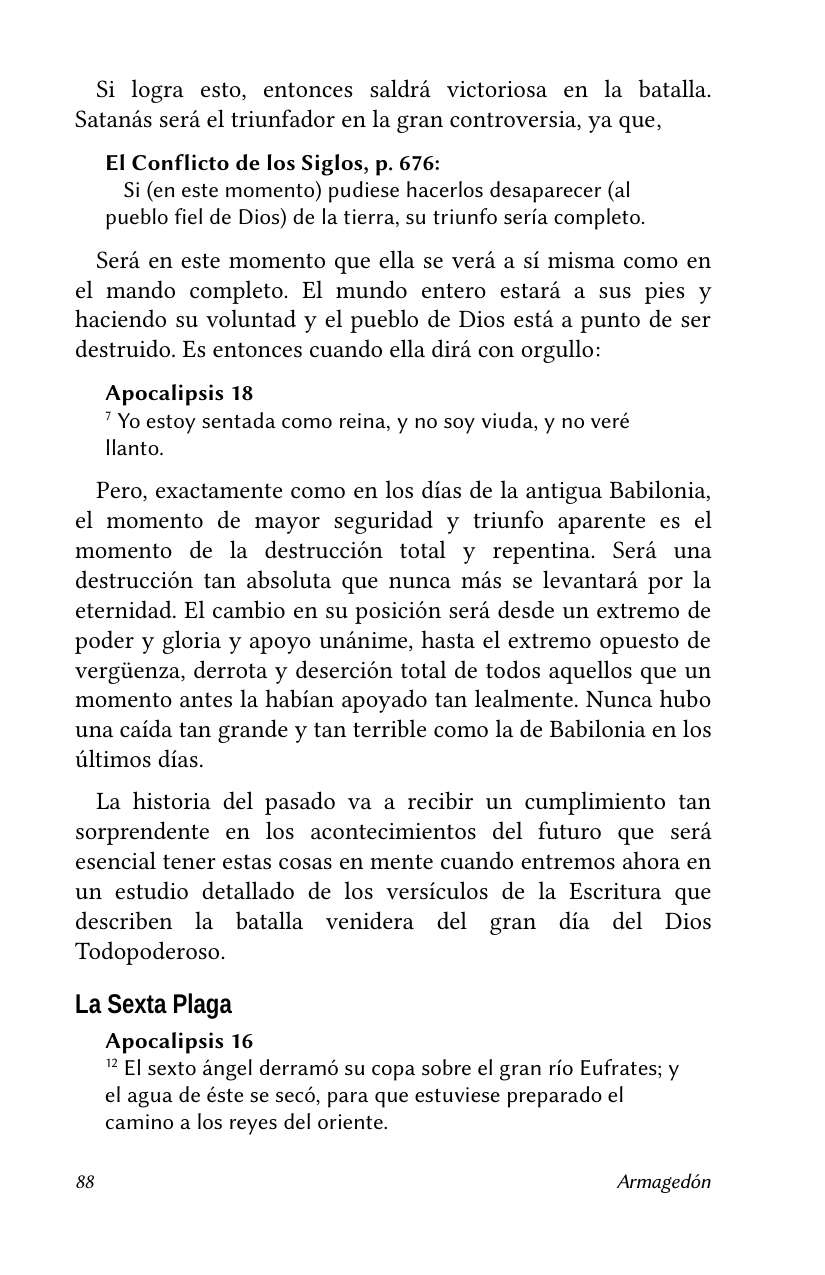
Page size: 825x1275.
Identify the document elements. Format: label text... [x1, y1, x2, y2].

text Será en este momento que ella se verá a sí misma como en el mando completo. El mundo entero estará a sus pies y haciendo su voluntad y el pueblo de Dios está a punto de ser destruido. Es entonces cuando ella dirá con orgullo: [75, 246, 712, 364]
text Apocalipsis 18 [105, 380, 712, 406]
text Apocalipsis 16 [105, 1028, 712, 1054]
text Pero, exactamente como en los días de la antigua Babilonia, el momento de mayor seguridad y triunfo aparente es el momento de la destrucción total y repentina. Será una destrucción tan absoluta que nunca más se levantará por la eternidad. El cambio en su posición será desde un extremo de poder y gloria y apoyo unánime, hasta el extremo opuesto de vergüenza, derrota y deserción total de todos aquellos que un momento antes la habían apoyado tan lealmente. Nunca hubo una caída tan grande y tan terrible como la de Babilonia en los últimos días. [75, 476, 712, 774]
subtitle La Sexta Plaga [75, 988, 712, 1019]
text La historia del pasado va a recibir un cumplimiento tan sorprendente en los acontecimientos del futuro que será esencial tener estas cosas en mente cuando entremos ahora en un estudio detallado de los versículos de la Escritura que describen la batalla venidera del gran día del Dios Todopoderoso. [75, 787, 712, 965]
text 12 El sexto ángel derramó su copa sobre el gran río Eufrates; y el agua de éste se secó, para que estuviese preparado el camino a los reyes del oriente. [105, 1055, 682, 1135]
text 7 Yo estoy sentada como reina, y no soy viuda, y no veré llanto. [105, 408, 682, 461]
text Si logra esto, entonces saldrá victoriosa en la batalla. Satanás será el triunfador en la gran controversia, ya que, [75, 75, 712, 133]
text Si (en este momento) pudiese hacerlos desaparecer (al pueblo fiel de Dios) de la tierra, su triunfo sería completo. [105, 177, 682, 230]
text El Conflicto de los Siglos, p. 676: [105, 150, 712, 176]
